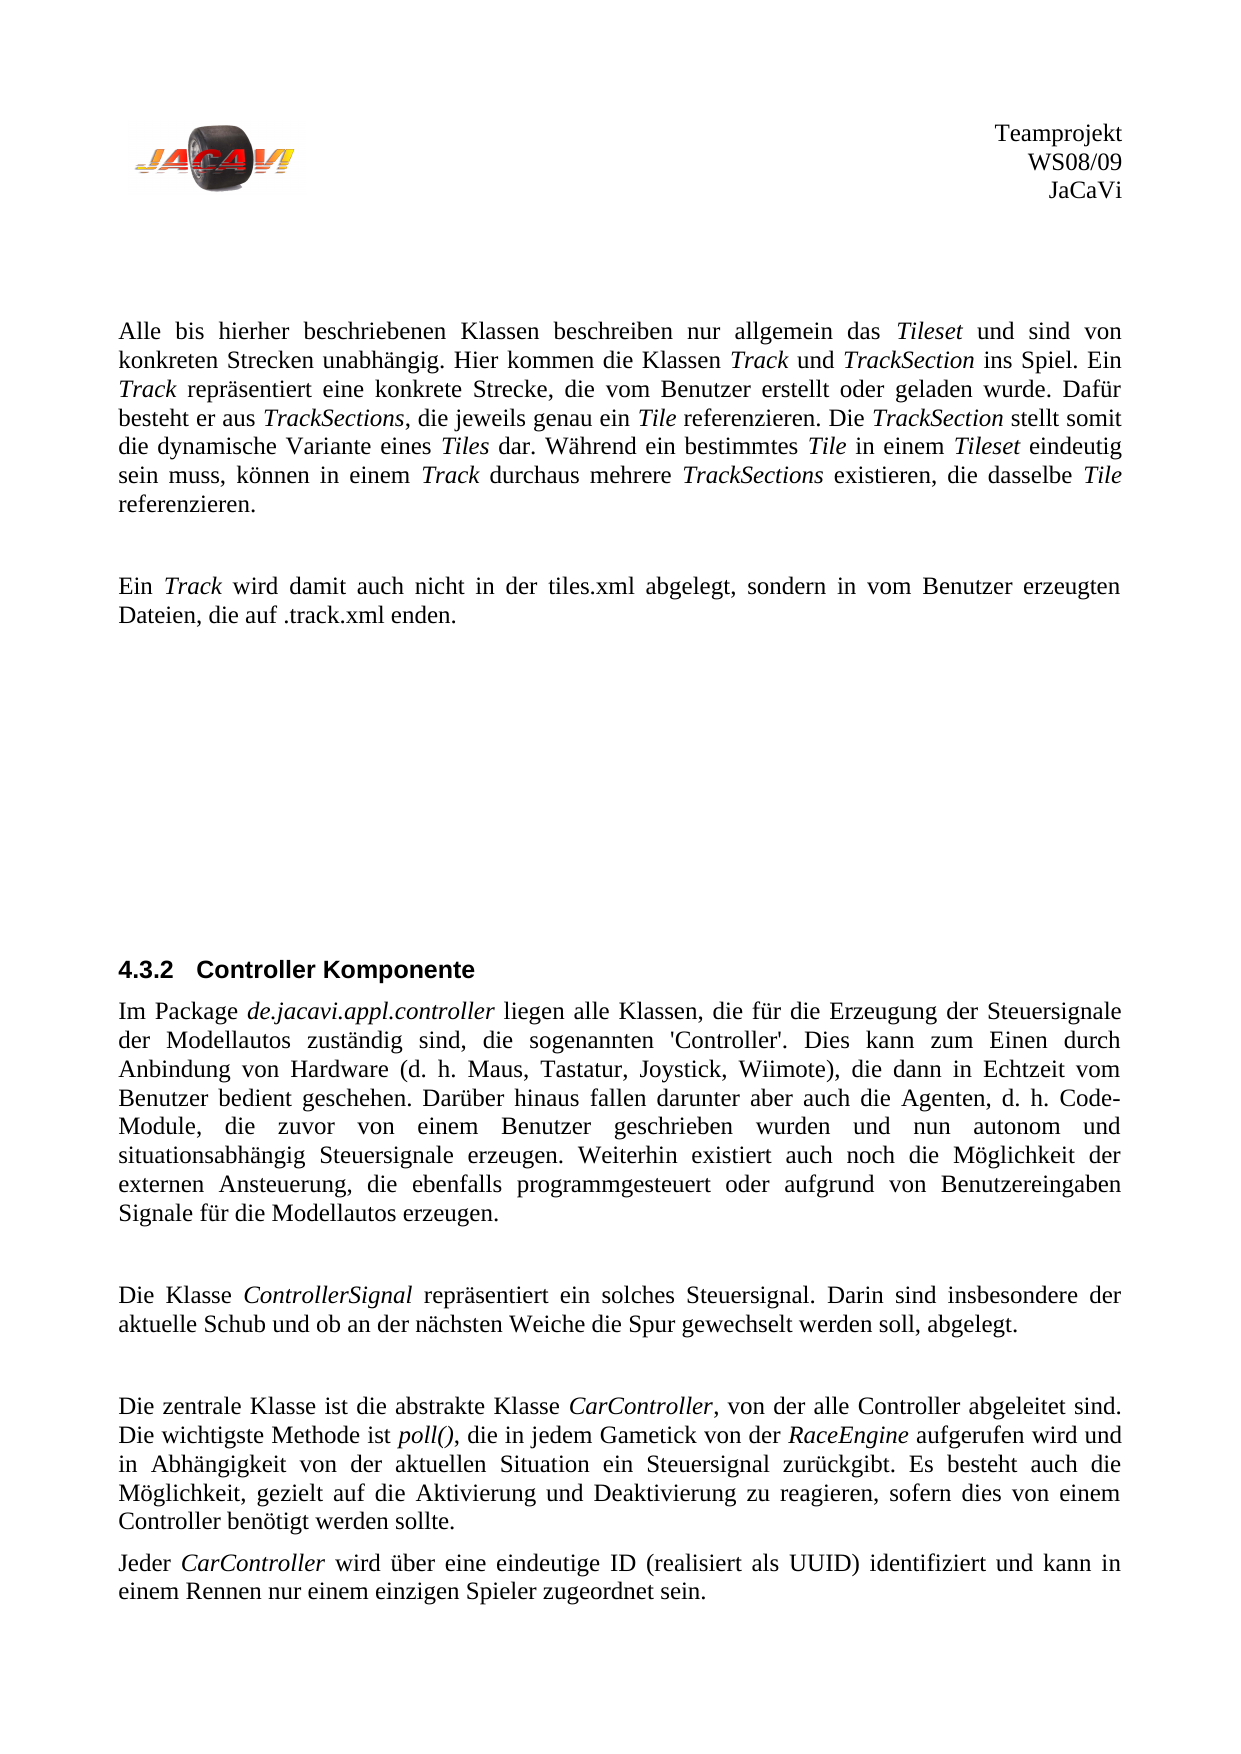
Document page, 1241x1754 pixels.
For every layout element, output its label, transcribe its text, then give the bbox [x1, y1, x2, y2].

picture [128, 120, 307, 195]
text Jeder CarController wird über eine eindeutige ID (realisiert als UUID) identifiziert und kann in einem Rennen nur einem einzigen Spieler zugeordnet sein. [118, 1548, 1122, 1605]
text Alle bis hierher beschriebenen Klassen beschreiben nur allgemein das Tileset und sind von konkreten Strecken unabhängig. Hier kommen die Klassen Track und TrackSection ins Spiel. Ein Track repräsentiert eine konkrete Strecke, die vom Benutzer erstellt oder geladen wurde. Dafür besteht er aus TrackSections, die jeweils genau ein Tile referenzieren. Die TrackSection stellt somit die dynamische Variante eines Tiles dar. Während ein bestimmtes Tile in einem Tileset eindeutig sein muss, können in einem Track durchaus mehrere TrackSections existieren, die dasselbe Tile referenzieren. [118, 316, 1122, 518]
text Die Klasse ControllerSignal repräsentiert ein solches Steuersignal. Darin sind insbesondere der aktuelle Schub und ob an der nächsten Weiche die Spur gewechselt werden soll, abgelegt. [118, 1280, 1122, 1338]
text Im Package de.jacavi.appl.controller liegen alle Klassen, die für die Erzeugung der Steuersignale der Modellautos zuständig sind, die sogenannten 'Controller'. Dies kann zum Einen durch Anbindung von Hardware (d. h. Maus, Tastatur, Joystick, Wiimote), die dann in Echtzeit vom Benutzer bedient geschehen. Darüber hinaus fallen darunter aber auch die Agenten, d. h. Code-Module, die zuvor von einem Benutzer geschrieben wurden und nun autonom und situationsabhängig Steuersignale erzeugen. Weiterhin existiert auch noch die Möglichkeit der externen Ansteuerung, die ebenfalls programmgesteuert oder aufgrund von Benutzereingaben Signale für die Modellautos erzeugen. [118, 996, 1122, 1226]
text Ein Track wird damit auch nicht in der tiles.xml abgelegt, sondern in vom Benutzer erzeugten Dateien, die auf .track.xml enden. [118, 571, 1122, 629]
text Die zentrale Klasse ist die abstrakte Klasse CarController, von der alle Controller abgeleitet sind. Die wichtigste Methode ist poll(), die in jedem Gametick von der RaceEngine aufgerufen wird und in Abhängigkeit von der aktuellen Situation ein Steuersignal zurückgibt. Es besteht auch die Möglichkeit, gezielt auf die Aktivierung und Deaktivierung zu reagieren, sofern dies von einem Controller benötigt werden sollte. [118, 1391, 1122, 1535]
subtitle Controller Komponente [118, 955, 1122, 984]
